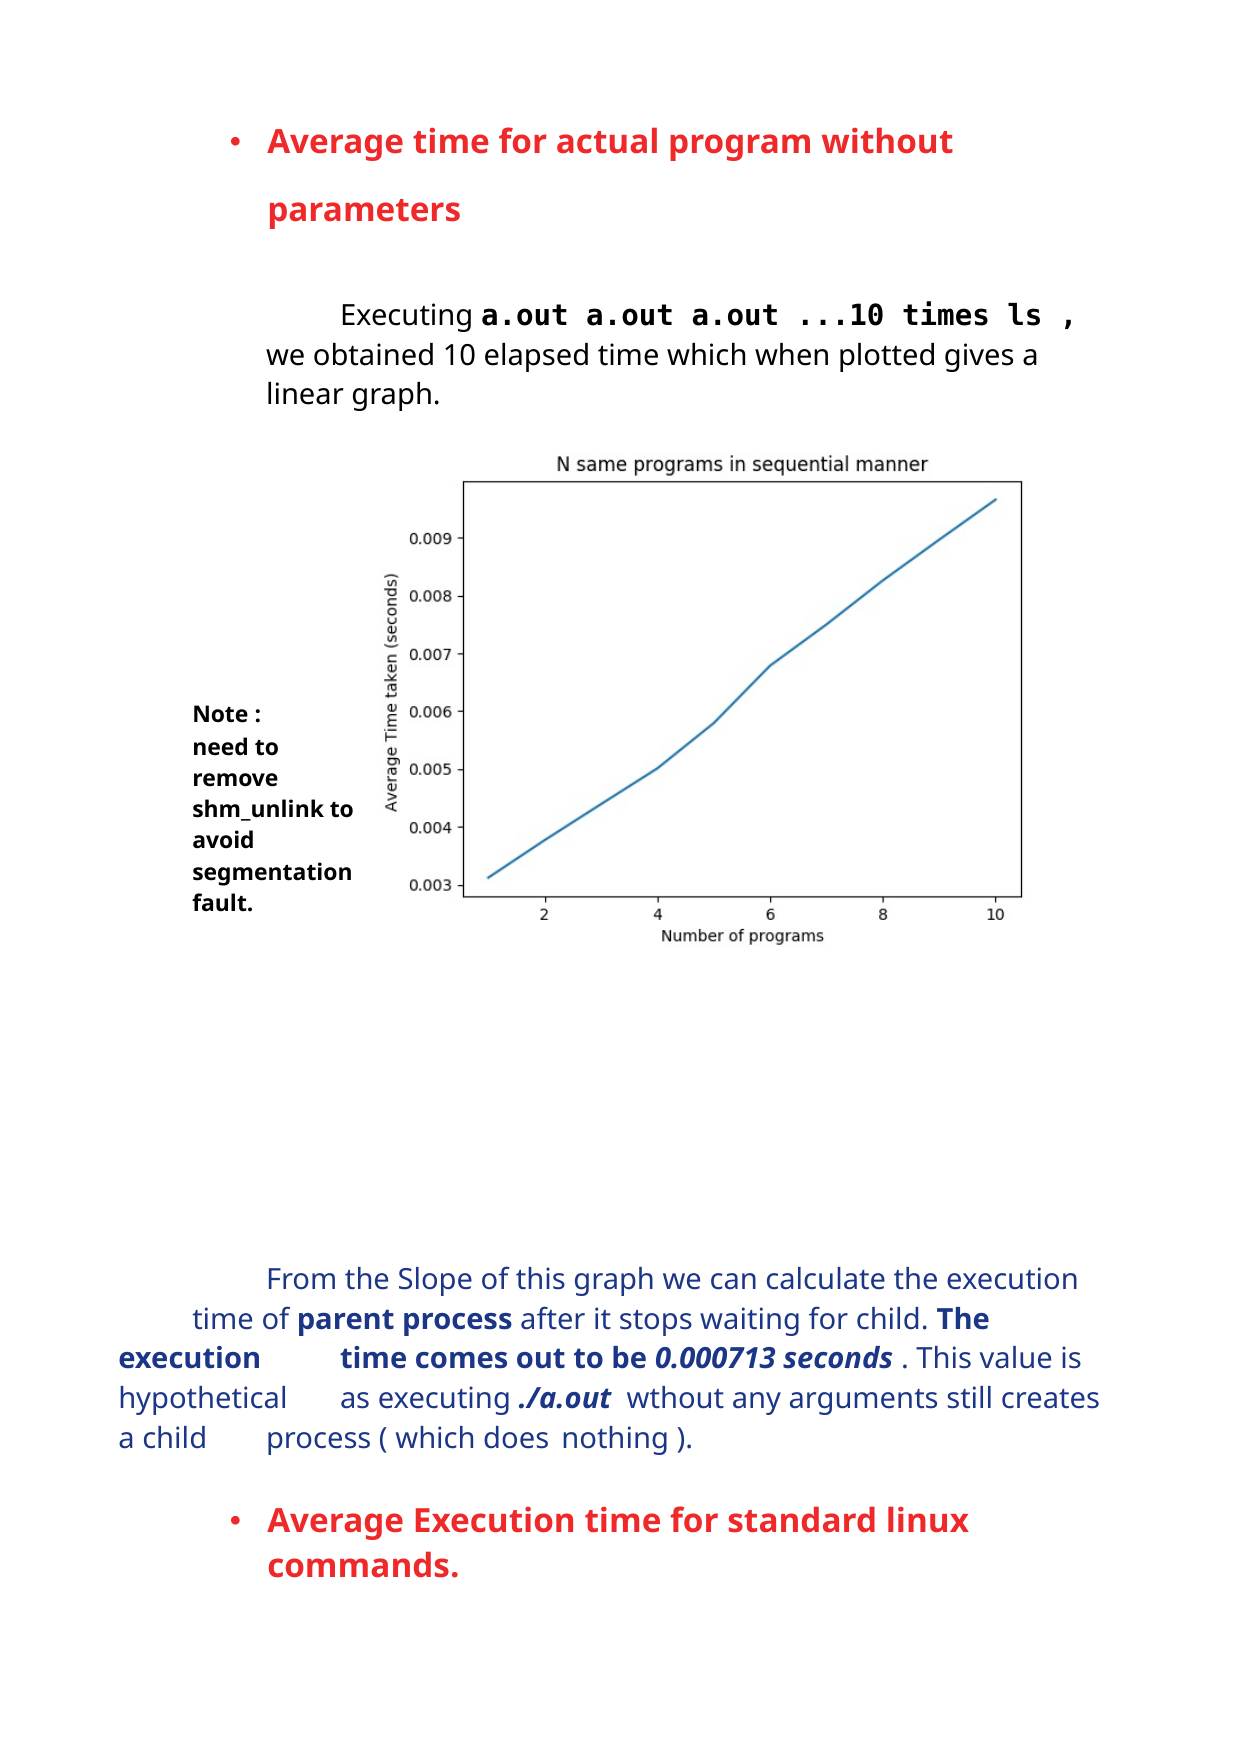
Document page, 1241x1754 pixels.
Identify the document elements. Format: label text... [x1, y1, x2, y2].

picture [373, 416, 1093, 956]
text fault. [118, 887, 373, 918]
list Average Execution time for standard linux commands. [229, 1497, 1122, 1587]
text [1093, 691, 1122, 731]
text [1093, 731, 1122, 887]
text Note : [118, 691, 373, 731]
text Executing a.out a.out a.out ...10 times ls , we obtained 10 elapsed time which when plotted gives a linear graph. [118, 294, 1122, 413]
list Average time for actual program without parameters [229, 118, 1122, 232]
text [1093, 887, 1122, 918]
text From the Slope of this graph we can calculate the execution time of parent process after it stops waiting for child. The execution time comes out to be 0.000713 seconds . This value is hypothetical as executing ./a.out wthout any arguments still creates a child process ( which does nothing ). [118, 1258, 1122, 1457]
text need to remove shm_unlink to avoid segmentation [118, 731, 373, 887]
